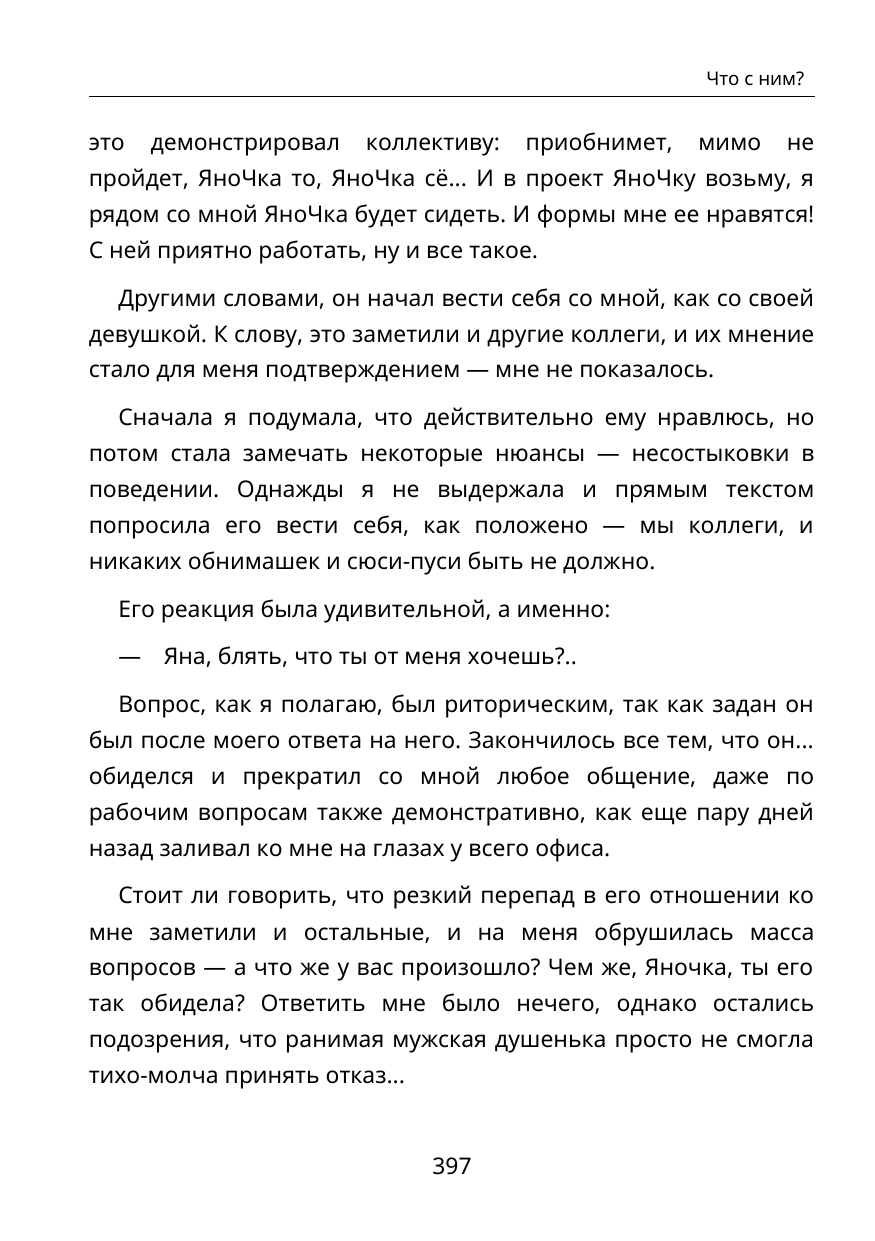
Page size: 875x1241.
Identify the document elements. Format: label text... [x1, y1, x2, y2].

list Яна, блять, что ты от меня хочешь?.. [88, 640, 815, 672]
text Сначала я подумала, что действительно ему нравлюсь, но потом стала замечать некоторые нюансы — несостыковки в поведении. Однажды я не выдержала и прямым текстом попросила его вести себя, как положено — мы коллеги, и никаких обнимашек и сюси-пуси быть не должно. [88, 401, 815, 576]
text Его реакция была удивительной, а именно: [88, 593, 815, 624]
text Вопрос, как я полагаю, был риторическим, так как задан он был после моего ответа на него. Закончилось все тем, что он... обиделся и прекратил со мной любое общение, даже по рабочим вопросам также демонстративно, как еще пару дней назад заливал ко мне на глазах у всего офиса. [88, 688, 815, 863]
text это демонстрировал коллективу: приобнимет, мимо не пройдет, ЯноЧка то, ЯноЧка сё... И в проект ЯноЧку возьму, я рядом со мной ЯноЧка будет сидеть. И формы мне ее нравятся! С ней приятно работать, ну и все такое. [88, 126, 815, 265]
text Другими словами, он начал вести себя со мной, как со своей девушкой. К слову, это заметили и другие коллеги, и их мнение стало для меня подтверждением — мне не показалось. [88, 282, 815, 385]
text Стоит ли говорить, что резкий перепад в его отношении ко мне заметили и остальные, и на меня обрушилась масса вопросов — а что же у вас произошло? Чем же, Яночка, ты его так обидела? Ответить мне было нечего, однако остались подозрения, что ранимая мужская душенька просто не смогла тихо-молча принять отказ... [88, 879, 815, 1090]
